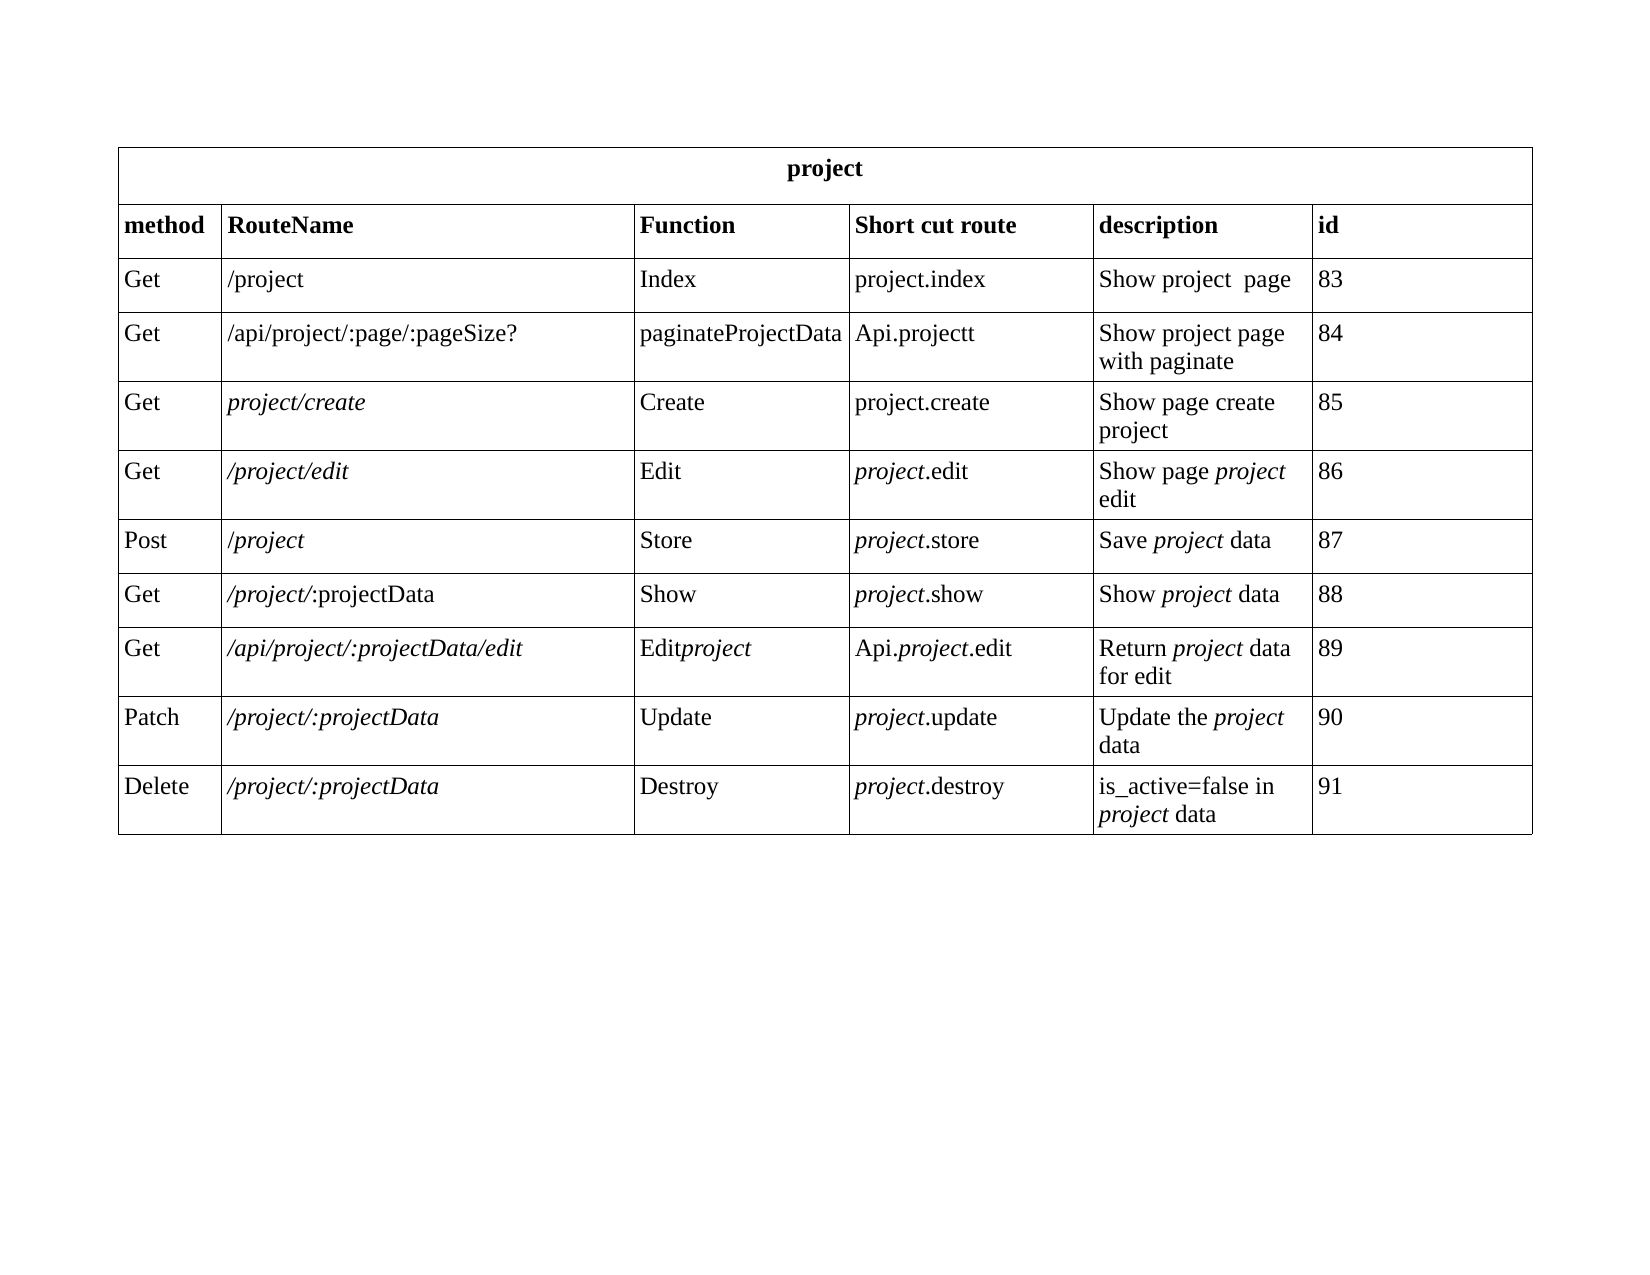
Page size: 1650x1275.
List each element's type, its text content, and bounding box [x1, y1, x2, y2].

table_cell /project/:projectData [222, 766, 634, 834]
table_cell 90 [1313, 697, 1532, 765]
table_cell Delete [119, 766, 221, 834]
table_cell project.edit [850, 451, 1093, 519]
table_cell Short cut route [850, 205, 1093, 258]
table_cell Create [635, 382, 849, 450]
table_cell 88 [1313, 574, 1532, 627]
table_cell Patch [119, 697, 221, 765]
table_cell is_active=false in project data [1094, 766, 1312, 834]
table_cell description [1094, 205, 1312, 258]
table_cell Show page create project [1094, 382, 1312, 450]
table_cell Api.project.edit [850, 628, 1093, 696]
table_cell 91 [1313, 766, 1532, 834]
table_cell Show project data [1094, 574, 1312, 627]
table_cell Get [119, 628, 221, 696]
table_cell /project [222, 259, 634, 312]
table_cell project.create [850, 382, 1093, 450]
table_cell method [119, 205, 221, 258]
table_cell 86 [1313, 451, 1532, 519]
table_cell project.index [850, 259, 1093, 312]
table_cell /project [222, 520, 634, 573]
table_cell Post [119, 520, 221, 573]
table_cell Get [119, 313, 221, 381]
table_cell 89 [1313, 628, 1532, 696]
table_cell 84 [1313, 313, 1532, 381]
table_cell Get [119, 382, 221, 450]
table_cell 87 [1313, 520, 1532, 573]
table_cell Show project page [1094, 259, 1312, 312]
table_cell /project/:projectData [222, 697, 634, 765]
table_cell Destroy [635, 766, 849, 834]
table_cell RouteName [222, 205, 634, 258]
table_cell Api.projectt [850, 313, 1093, 381]
table_cell Edit [635, 451, 849, 519]
table_cell id [1313, 205, 1532, 258]
table_cell /project/edit [222, 451, 634, 519]
table_cell Get [119, 574, 221, 627]
table_cell paginateProjectData [635, 313, 849, 381]
table_cell project.show [850, 574, 1093, 627]
table_cell 83 [1313, 259, 1532, 312]
table_cell Index [635, 259, 849, 312]
table_cell Editproject [635, 628, 849, 696]
table_cell Function [635, 205, 849, 258]
table_cell project.update [850, 697, 1093, 765]
table_cell /project/:projectData [222, 574, 634, 627]
table_cell Get [119, 259, 221, 312]
table_cell 85 [1313, 382, 1532, 450]
table_cell project.store [850, 520, 1093, 573]
table_cell /api/project/:projectData/edit [222, 628, 634, 696]
table_cell Store [635, 520, 849, 573]
table_cell project.destroy [850, 766, 1093, 834]
table_header project [119, 148, 1532, 204]
table_cell /api/project/:page/:pageSize? [222, 313, 634, 381]
table_cell Return project data for edit [1094, 628, 1312, 696]
table_cell project/create [222, 382, 634, 450]
table_cell Update [635, 697, 849, 765]
table_cell Show [635, 574, 849, 627]
table_cell Save project data [1094, 520, 1312, 573]
table_cell Update the project data [1094, 697, 1312, 765]
table_cell Get [119, 451, 221, 519]
table_cell Show page project edit [1094, 451, 1312, 519]
table_cell Show project page with paginate [1094, 313, 1312, 381]
